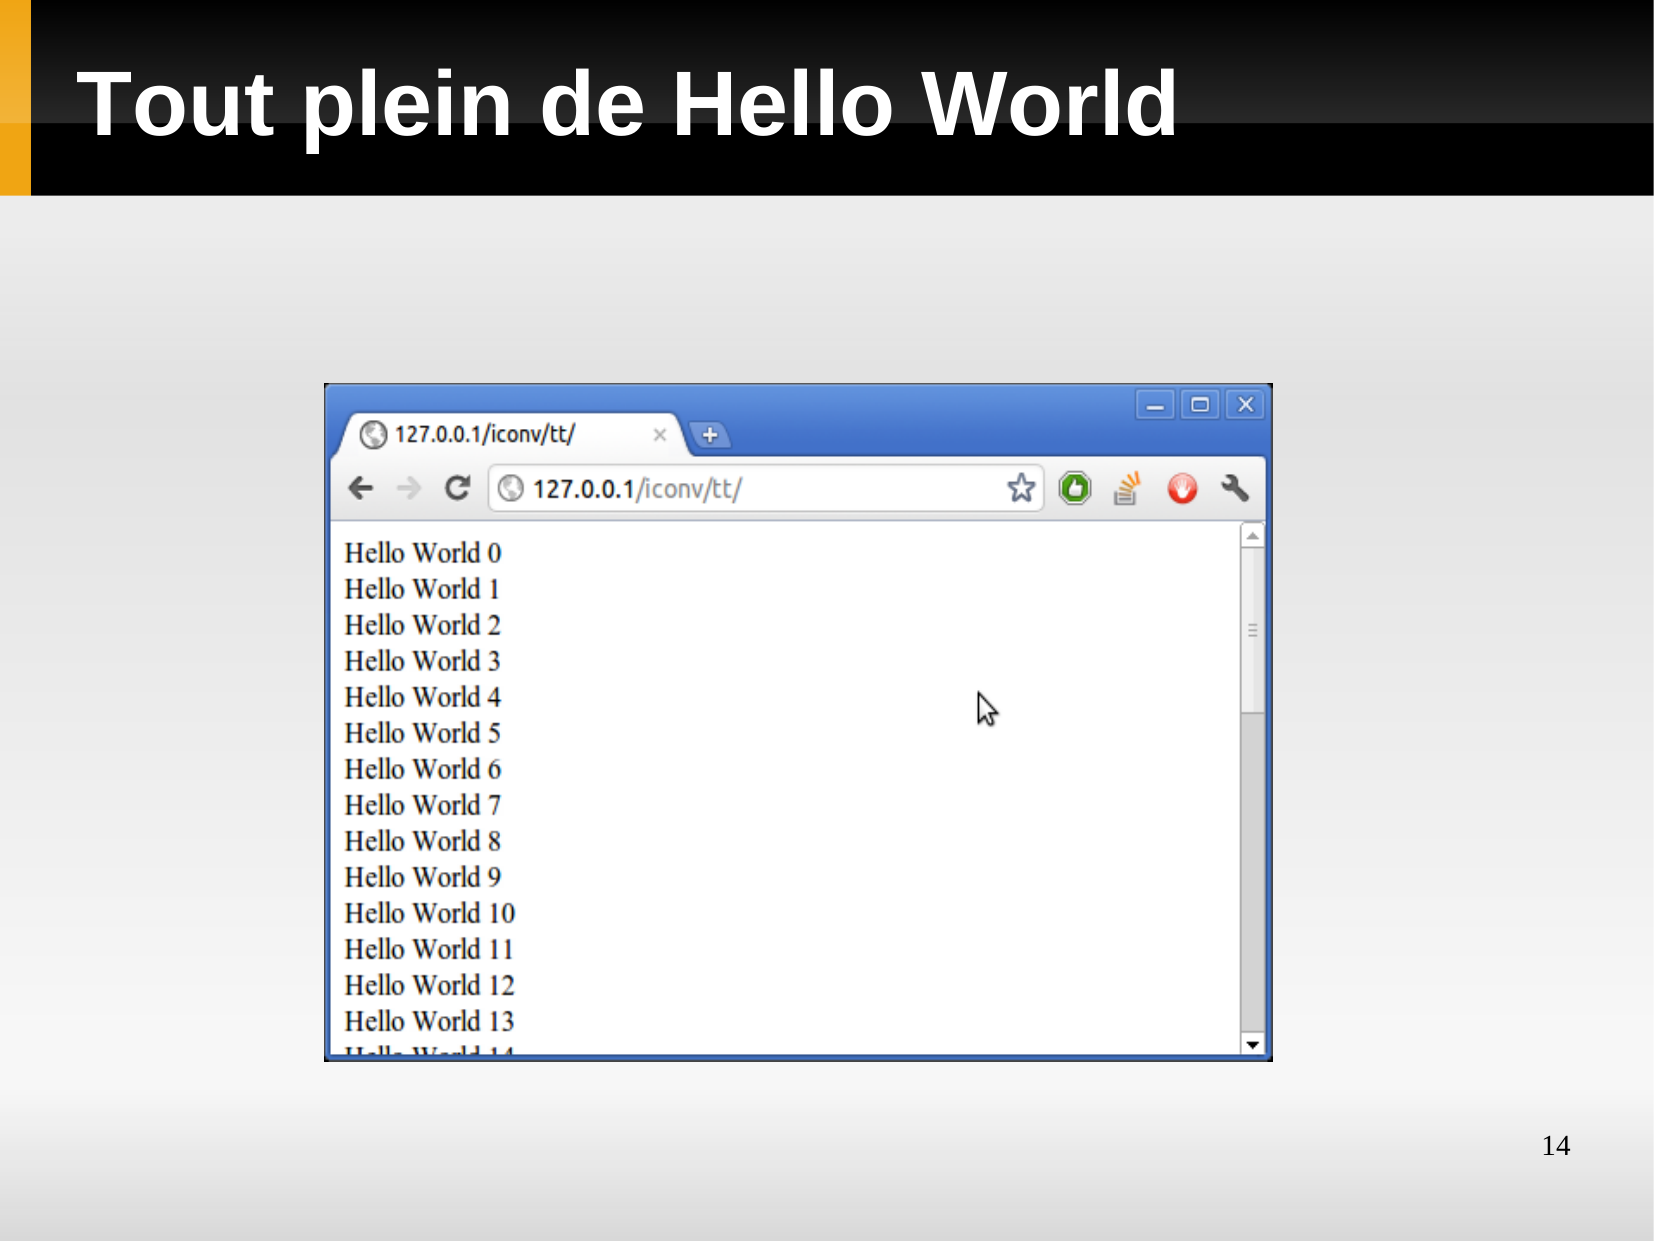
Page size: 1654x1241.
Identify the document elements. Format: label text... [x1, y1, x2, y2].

title Tout plein de Hello World [76, 7, 1565, 200]
picture [0, 0, 1654, 1241]
